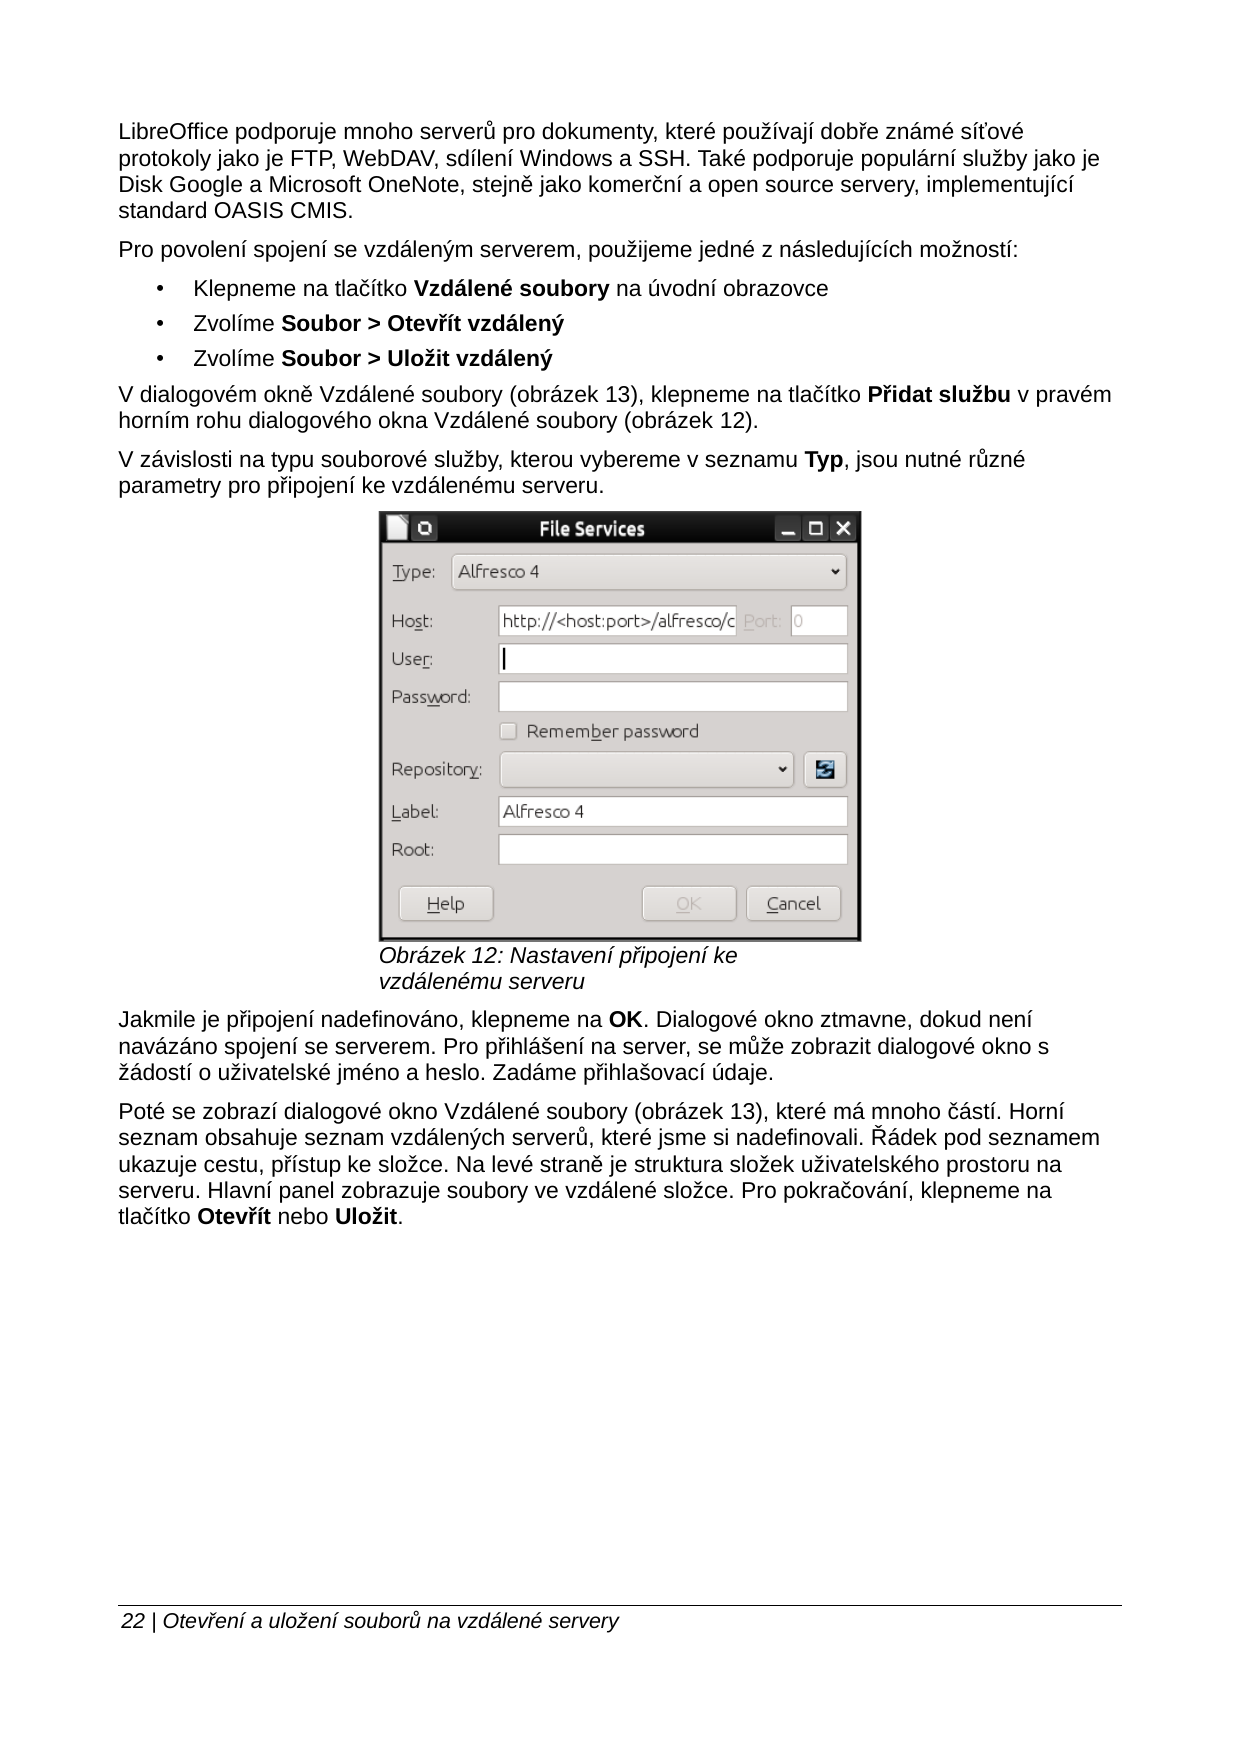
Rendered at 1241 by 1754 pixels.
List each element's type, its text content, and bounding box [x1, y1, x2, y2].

list Zvolíme Soubor > Otevřít vzdálený [156, 310, 1122, 336]
text Pro povolení spojení se vzdáleným serverem, použijeme jedné z následujících možností: [118, 236, 1122, 262]
picture [378, 511, 862, 942]
text Obrázek 12: Nastavení připojení ke vzdálenému serveru [378, 942, 862, 994]
text LibreOffice podporuje mnoho serverů pro dokumenty, které používají dobře známé síťové protokoly jako je FTP, WebDAV, sdílení Windows a SSH. Také podporuje populární služby jako je Disk Google a Microsoft OneNote, stejně jako komerční a open source servery, implementující standard OASIS CMIS. [118, 118, 1122, 223]
text V dialogovém okně Vzdálené soubory (obrázek 13), klepneme na tlačítko Přidat službu v pravém horním rohu dialogového okna Vzdálené soubory (obrázek 12). [118, 381, 1122, 433]
list Klepneme na tlačítko Vzdálené soubory na úvodní obrazovce [156, 275, 1122, 301]
text Jakmile je připojení nadefinováno, klepneme na OK. Dialogové okno ztmavne, dokud není navázáno spojení se serverem. Pro přihlášení na server, se může zobrazit dialogové okno s žádostí o uživatelské jméno a heslo. Zadáme přihlašovací údaje. [118, 1006, 1122, 1085]
list Zvolíme Soubor > Uložit vzdálený [156, 345, 1122, 372]
text Poté se zobrazí dialogové okno Vzdálené soubory (obrázek 13), které má mnoho částí. Horní seznam obsahuje seznam vzdálených serverů, které jsme si nadefinovali. Řádek pod seznamem ukazuje cestu, přístup ke složce. Na levé straně je struktura složek uživatelského prostoru na serveru. Hlavní panel zobrazuje soubory ve vzdálené složce. Pro pokračování, klepneme na tlačítko Otevřít nebo Uložit. [118, 1098, 1122, 1229]
text V závislosti na typu souborové služby, kterou vybereme v seznamu Typ, jsou nutné různé parametry pro připojení ke vzdálenému serveru. [118, 446, 1122, 498]
